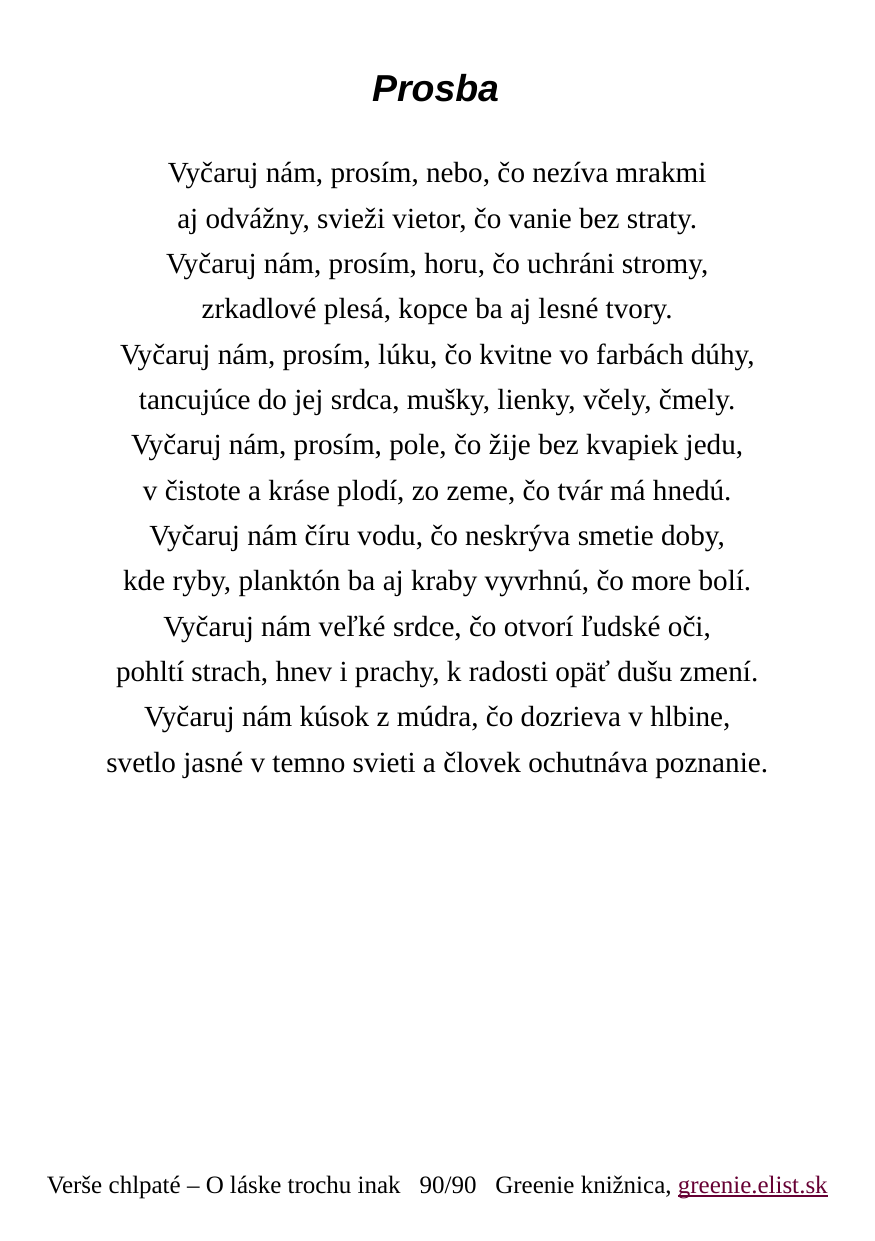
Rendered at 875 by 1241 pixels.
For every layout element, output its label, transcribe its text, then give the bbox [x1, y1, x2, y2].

text kde ryby, planktón ba aj kraby vyvrhnú, čo more bolí. [41, 563, 833, 597]
text v čistote a kráse plodí, zo zeme, čo tvár má hnedú. [41, 473, 833, 506]
text tancujúce do jej srdca, mušky, lienky, včely, čmely. [41, 382, 833, 416]
text Vyčaruj nám, prosím, lúku, čo kvitne vo farbách dúhy, [41, 337, 833, 370]
subtitle Prosba [41, 66, 833, 109]
text svetlo jasné v temno svieti a človek ochutnáva poznanie. [41, 745, 833, 778]
text Vyčaruj nám, prosím, pole, čo žije bez kvapiek jedu, [41, 427, 833, 461]
text aj odvážny, svieži vietor, čo vanie bez straty. [41, 201, 833, 234]
text zrkadlové plesá, kopce ba aj lesné tvory. [41, 292, 833, 325]
text Vyčaruj nám číru vodu, čo neskrýva smetie doby, [41, 518, 833, 552]
text Vyčaruj nám veľké srdce, čo otvorí ľudské oči, [41, 609, 833, 642]
text Vyčaruj nám kúsok z múdra, čo dozrieva v hlbine, [41, 699, 833, 733]
text pohltí strach, hnev i prachy, k radosti opäť dušu zmení. [41, 654, 833, 688]
text Vyčaruj nám, prosím, nebo, čo nezíva mrakmi [41, 156, 833, 189]
text Vyčaruj nám, prosím, horu, čo uchráni stromy, [41, 246, 833, 280]
